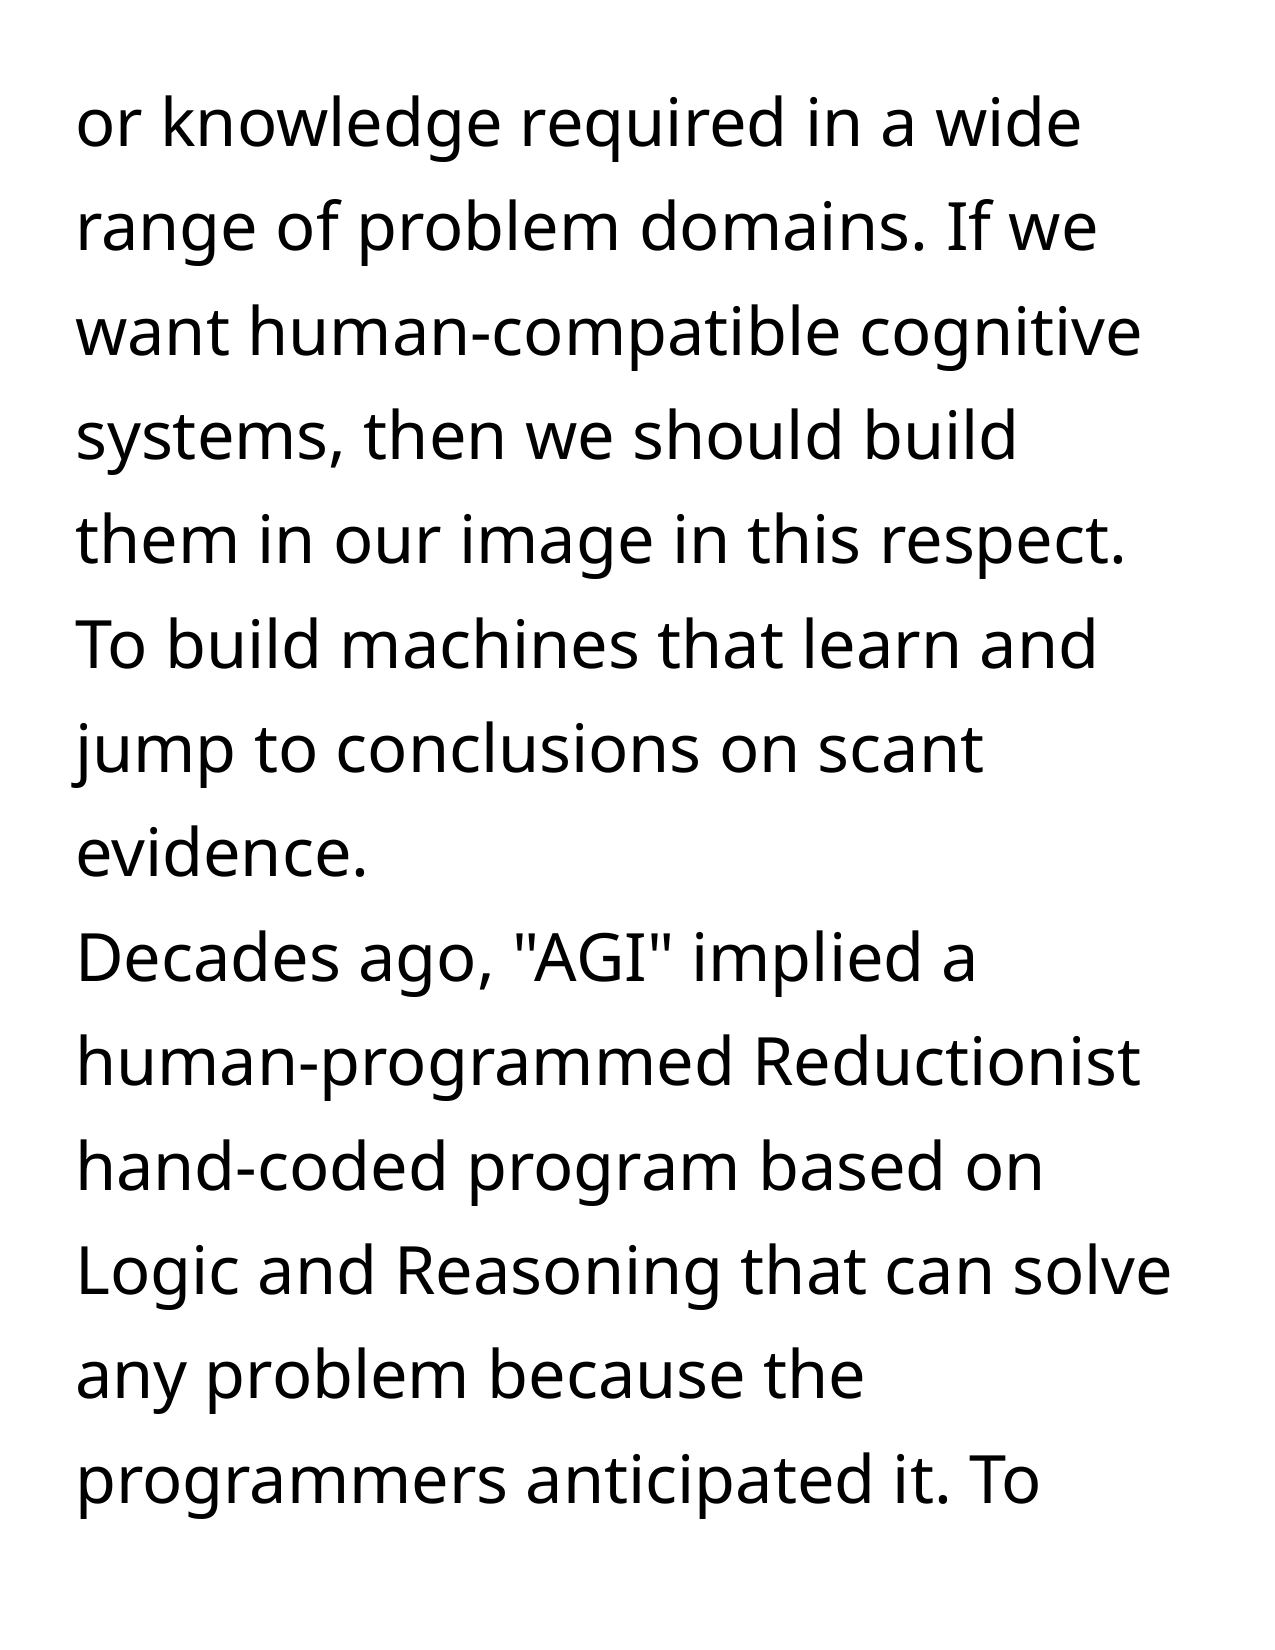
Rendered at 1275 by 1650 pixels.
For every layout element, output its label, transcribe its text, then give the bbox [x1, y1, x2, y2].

text or knowledge required in a wide range of problem domains. If we want human-compatible cognitive systems, then we should build them in our image in this respect. To build machines that learn and jump to conclusions on scant evidence. [75, 75, 1200, 896]
text Decades ago, "AGI" implied a human-programmed Reductionist hand-coded program based on Logic and Reasoning that can solve any problem because the programmers anticipated it. To [75, 910, 1200, 1523]
